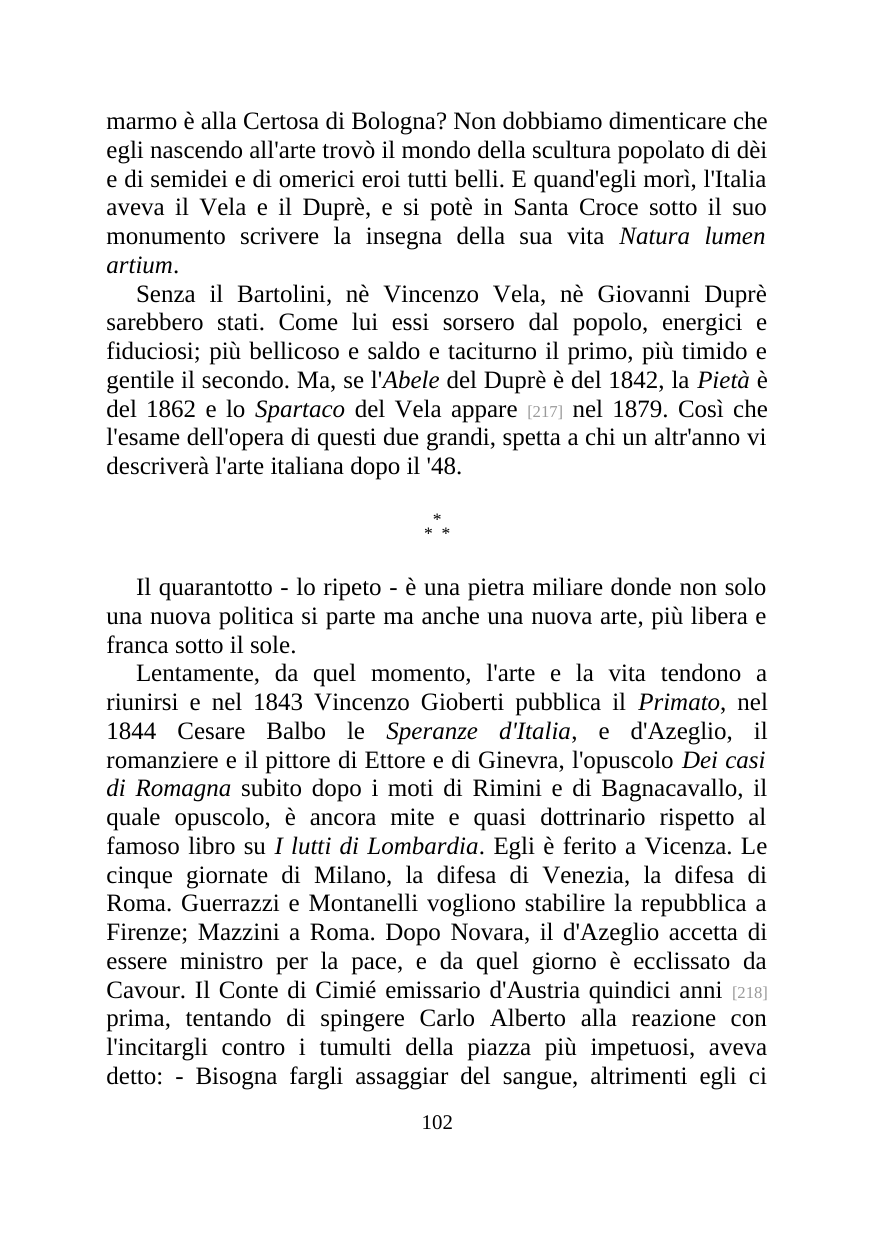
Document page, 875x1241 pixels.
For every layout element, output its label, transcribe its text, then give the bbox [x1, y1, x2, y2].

text marmo è alla Certosa di Bologna? Non dobbiamo dimenticare che egli nascendo all'arte trovò il mondo della scultura popolato di dèi e di semidei e di omerici eroi tutti belli. E quand'egli morì, l'Italia aveva il Vela e il Duprè, e si potè in Santa Croce sotto il suo monumento scrivere la insegna della sua vita Natura lumen artium. [106, 106, 768, 279]
text Senza il Bartolini, nè Vincenzo Vela, nè Giovanni Duprè sarebbero stati. Come lui essi sorsero dal popolo, energici e fiduciosi; più bellicoso e saldo e taciturno il primo, più timido e gentile il secondo. Ma, se l'Abele del Duprè è del 1842, la Pietà è del 1862 e lo Spartaco del Vela appare [217] nel 1879. Così che l'esame dell'opera di questi due grandi, spetta a chi un altr'anno vi descriverà l'arte italiana dopo il '48. [106, 279, 768, 480]
text *** [106, 509, 768, 543]
text Il quarantotto - lo ripeto - è una pietra miliare donde non solo una nuova politica si parte ma anche una nuova arte, più libera e franca sotto il sole. [106, 572, 768, 658]
text Lentamente, da quel momento, l'arte e la vita tendono a riunirsi e nel 1843 Vincenzo Gioberti pubblica il Primato, nel 1844 Cesare Balbo le Speranze d'Italia, e d'Azeglio, il romanziere e il pittore di Ettore e di Ginevra, l'opuscolo Dei casi di Romagna subito dopo i moti di Rimini e di Bagnacavallo, il quale opuscolo, è ancora mite e quasi dottrinario rispetto al famoso libro su I lutti di Lombardia. Egli è ferito a Vicenza. Le cinque giornate di Milano, la difesa di Venezia, la difesa di Roma. Guerrazzi e Montanelli vogliono stabilire la repubblica a Firenze; Mazzini a Roma. Dopo Novara, il d'Azeglio accetta di essere ministro per la pace, e da quel giorno è ecclissato da Cavour. Il Conte di Cimié emissario d'Austria quindici anni [218] prima, tentando di spingere Carlo Alberto alla reazione con l'incitargli contro i tumulti della piazza più impetuosi, aveva detto: - Bisogna fargli assaggiar del sangue, altrimenti egli ci [106, 658, 768, 1090]
